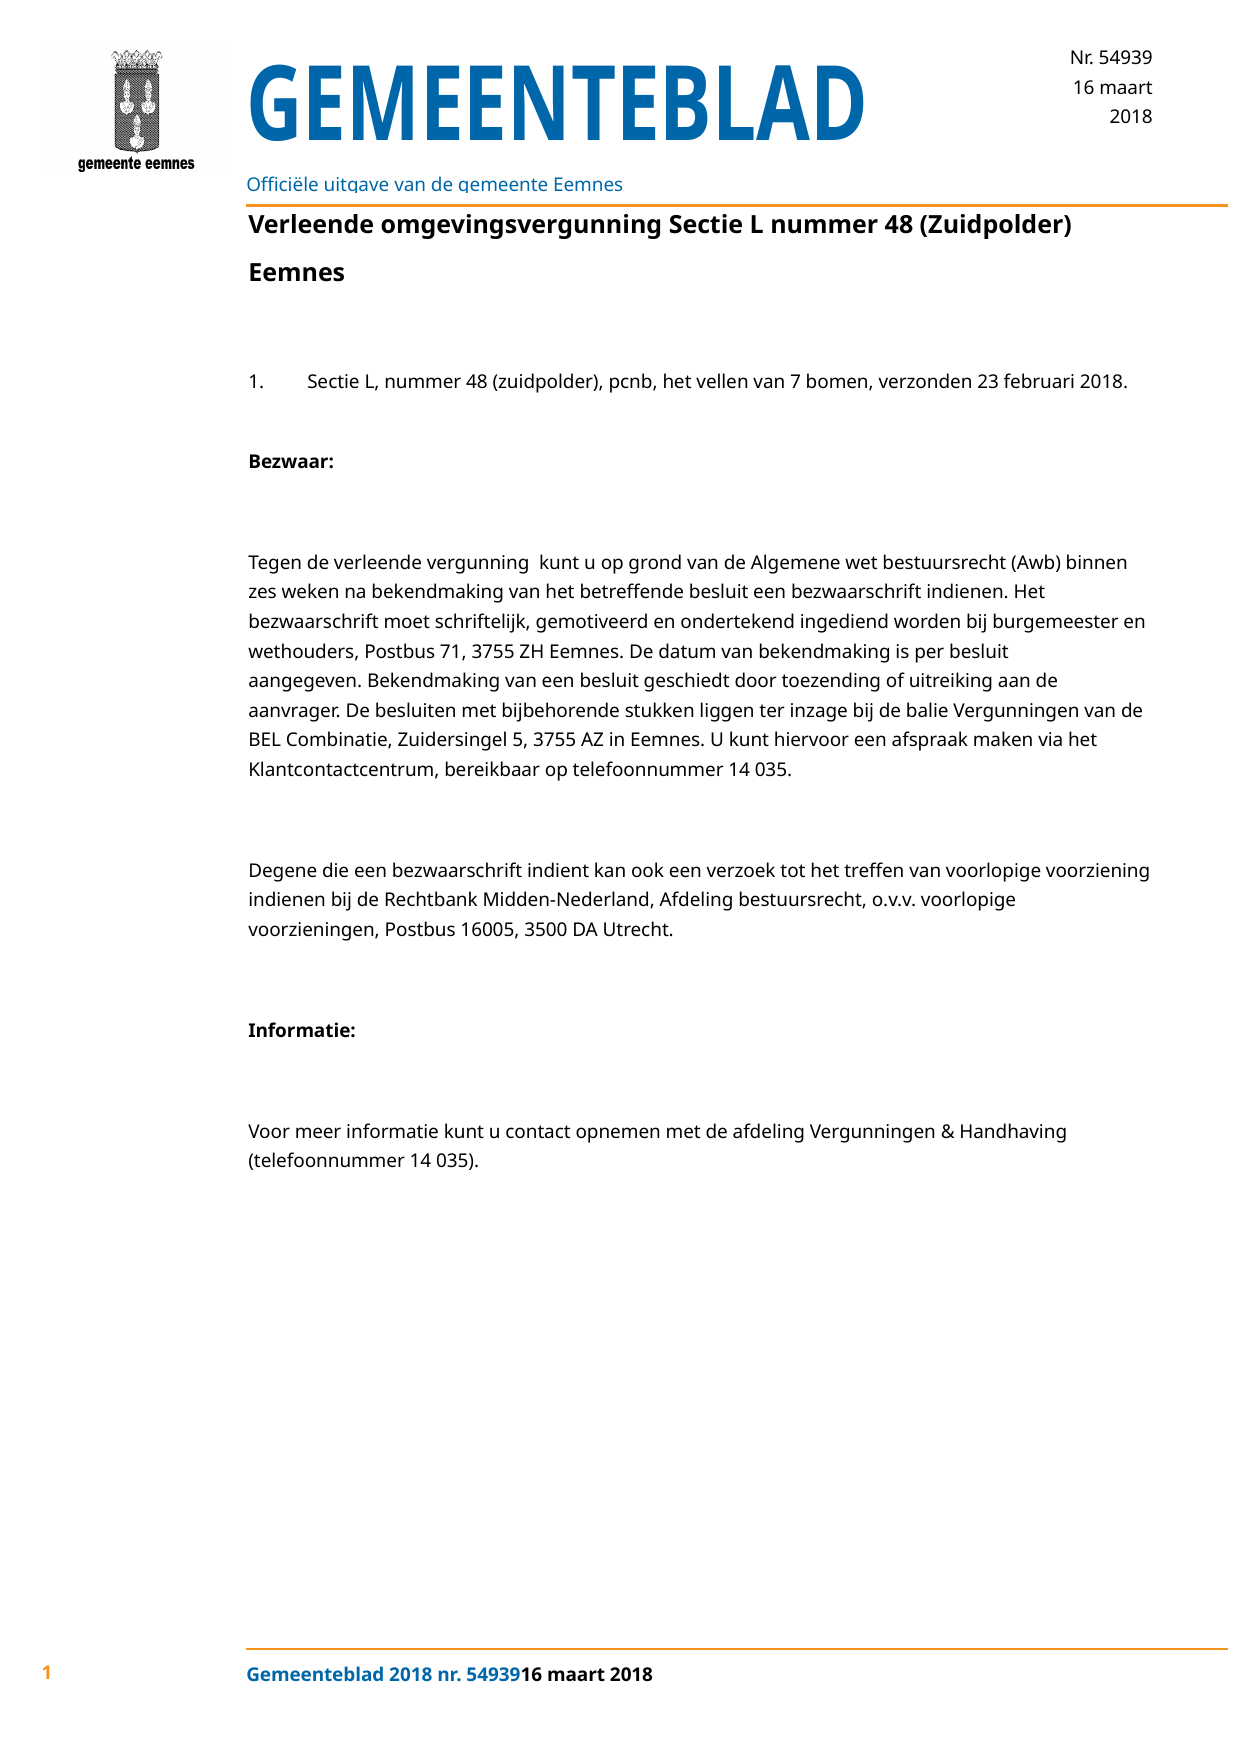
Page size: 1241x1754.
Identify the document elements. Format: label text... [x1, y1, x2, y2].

text Informatie: [248, 1017, 1152, 1043]
text Degene die een bezwaarschrift indient kan ook een verzoek tot het treffen van voorlopige voorziening indienen bij de Rechtbank Midden-Nederland, Afdeling bestuursrecht, o.v.v. voorlopige voorzieningen, Postbus 16005, 3500 DA Utrecht. [248, 857, 1152, 942]
text Tegen de verleende vergunning kunt u op grond van de Algemene wet bestuursrecht (Awb) binnen zes weken na bekendmaking van het betreffende besluit een bezwaarschrift indienen. Het bezwaarschrift moet schriftelijk, gemotiveerd en ondertekend ingediend worden bij burgemeester en wethouders, Postbus 71, 3755 ZH Eemnes. De datum van bekendmaking is per besluit aangegeven. Bekendmaking van een besluit geschiedt door toezending of uitreiking aan de aanvrager. De besluiten met bijbehorende stukken liggen ter inzage bij de balie Vergunningen van de BEL Combinatie, Zuidersingel 5, 3755 AZ in Eemnes. U kunt hiervoor een afspraak maken via het Klantcontactcentrum, bereikbaar op telefoonnummer 14 035. [248, 549, 1152, 782]
text Verleende omgevingsvergunning Sectie L nummer 48 (Zuidpolder) Eemnes [248, 207, 1152, 288]
text Bezwaar: [248, 448, 1152, 474]
text Voor meer informatie kunt u contact opnemen met de afdeling Vergunningen & Handhaving (telefoonnummer 14 035). [248, 1118, 1152, 1173]
list Sectie L, nummer 48 (zuidpolder), pcnb, het vellen van 7 bomen, verzonden 23 februari 2018. [248, 368, 1152, 394]
picture [41, 47, 231, 172]
